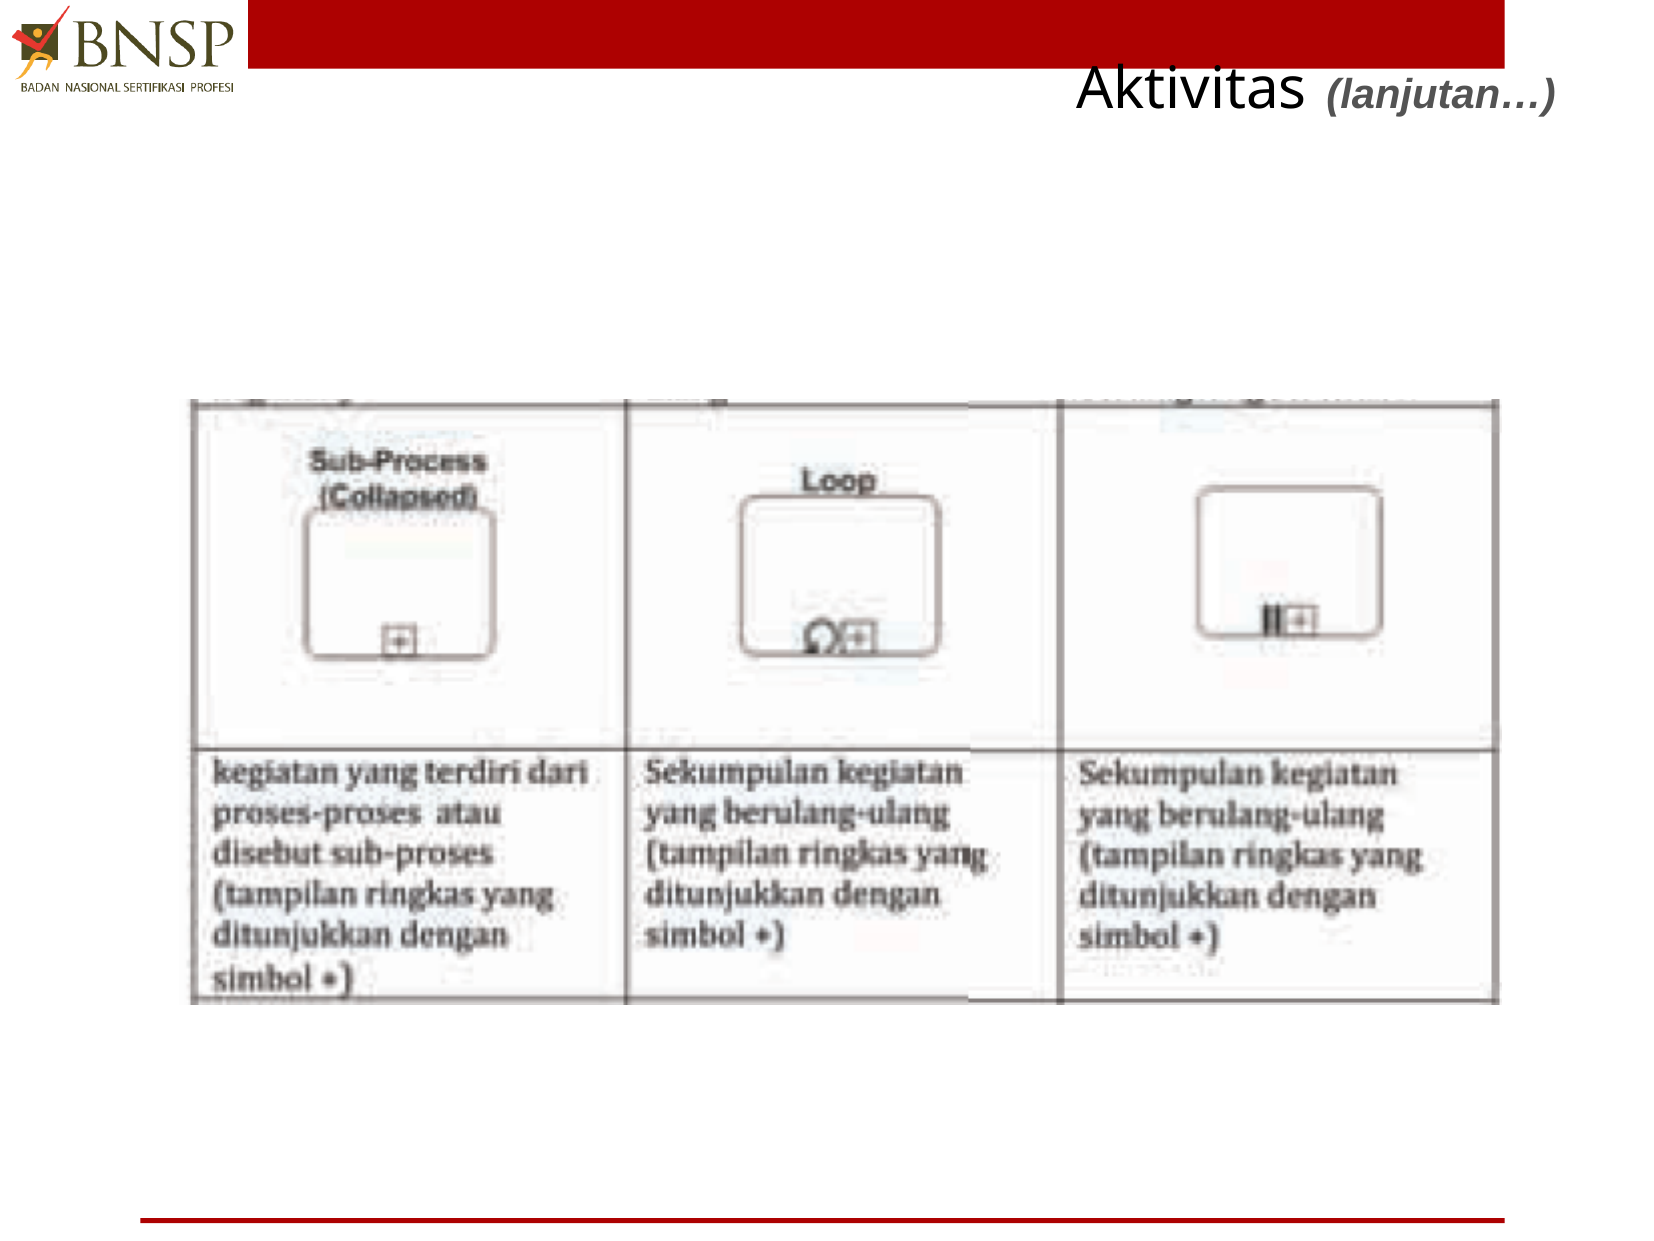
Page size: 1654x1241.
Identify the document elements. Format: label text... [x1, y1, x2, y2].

text_box Aktivitas (lanjutan…) [358, 26, 1571, 151]
picture [179, 399, 1502, 1005]
picture [0, 0, 248, 103]
